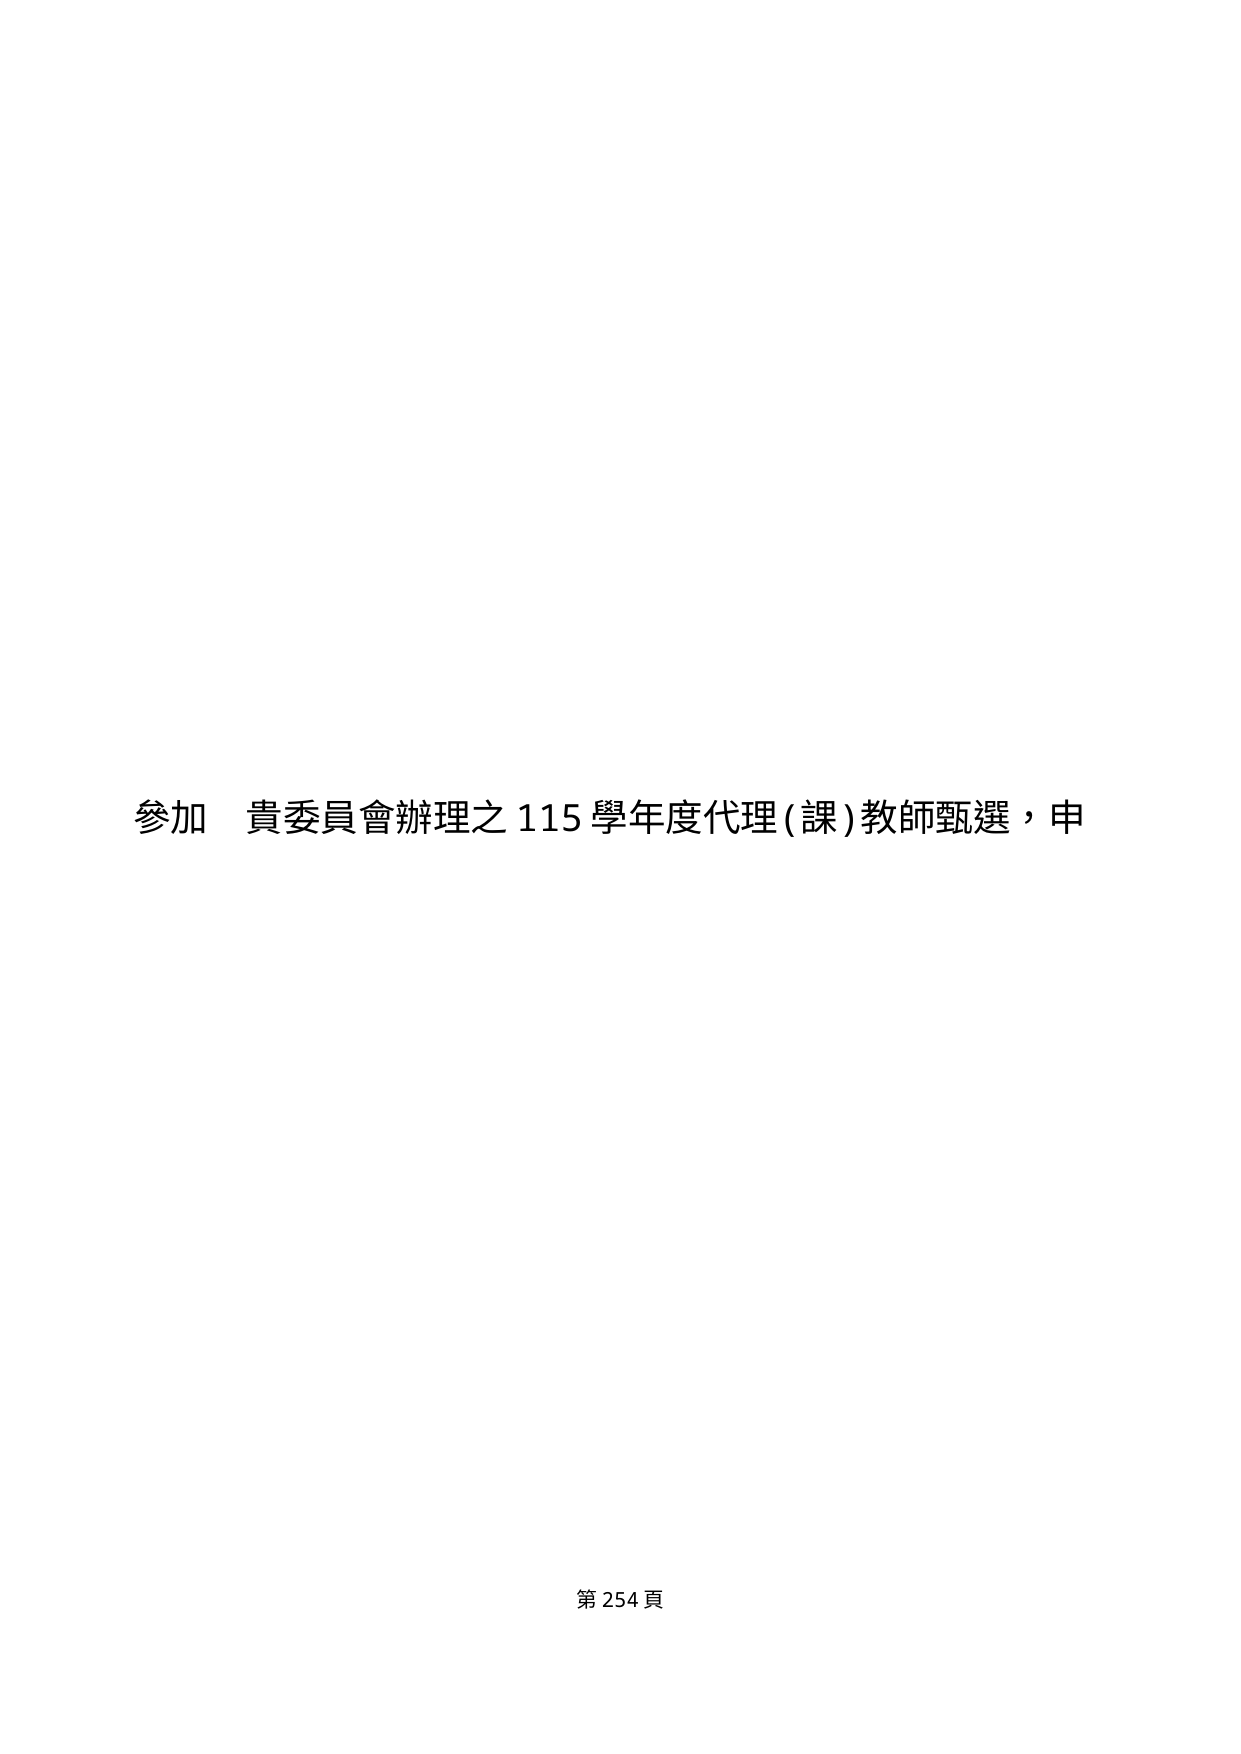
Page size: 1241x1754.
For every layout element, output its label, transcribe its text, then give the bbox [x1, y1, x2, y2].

text 參加 貴委員會辦理之115學年度代理(課)教師甄選，申 [133, 758, 1122, 842]
